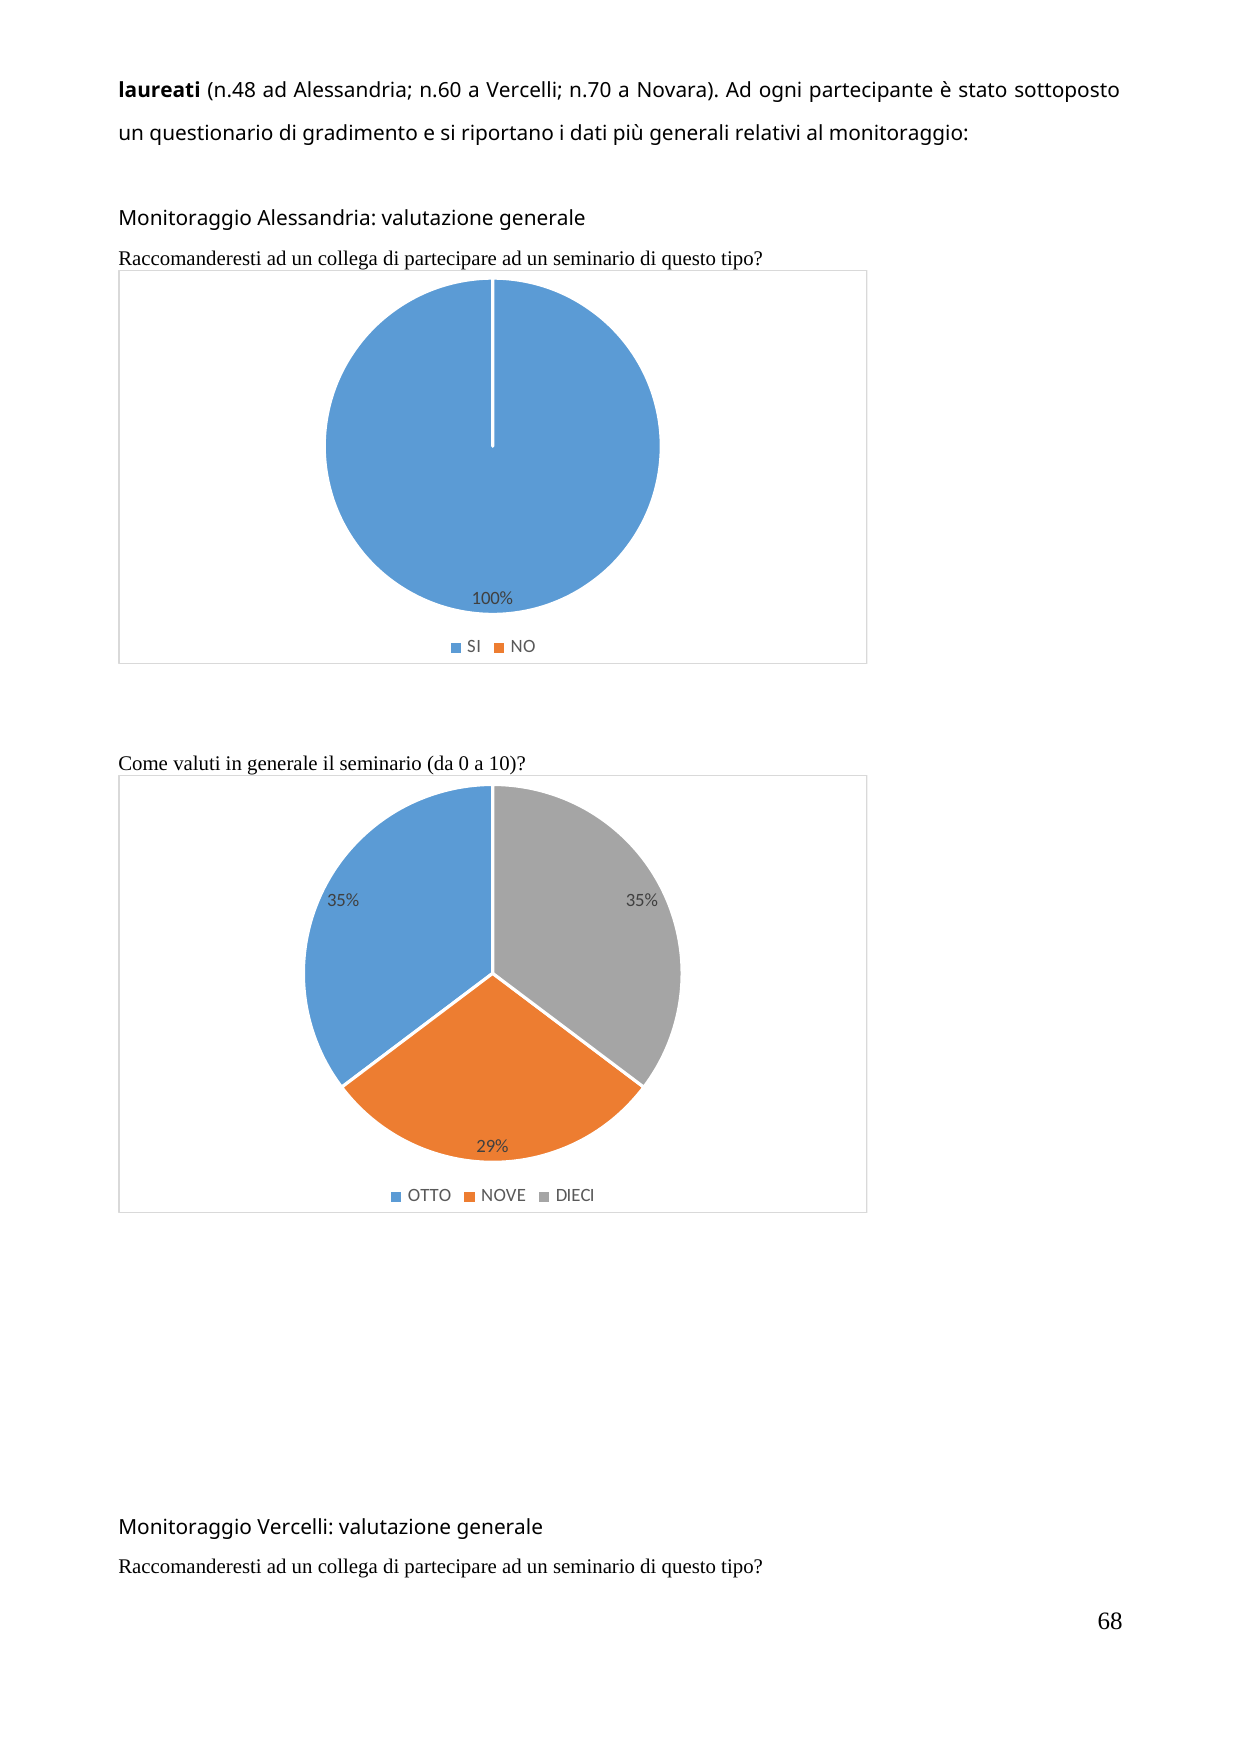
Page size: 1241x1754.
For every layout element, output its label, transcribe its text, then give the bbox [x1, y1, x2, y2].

text Monitoraggio Alessandria: valutazione generale [118, 203, 1122, 231]
text laureati (n.48 ad Alessandria; n.60 a Vercelli; n.70 a Novara). Ad ogni partecipante è stato sottoposto un questionario di gradimento e si riportano i dati più generali relativi al monitoraggio: [118, 75, 1122, 146]
text Monitoraggio Vercelli: valutazione generale [118, 1512, 1122, 1540]
text Raccomanderesti ad un collega di partecipare ad un seminario di questo tipo? [118, 245, 1122, 269]
text Raccomanderesti ad un collega di partecipare ad un seminario di questo tipo? [118, 1554, 1122, 1578]
text Come valuti in generale il seminario (da 0 a 10)? [118, 751, 1122, 775]
